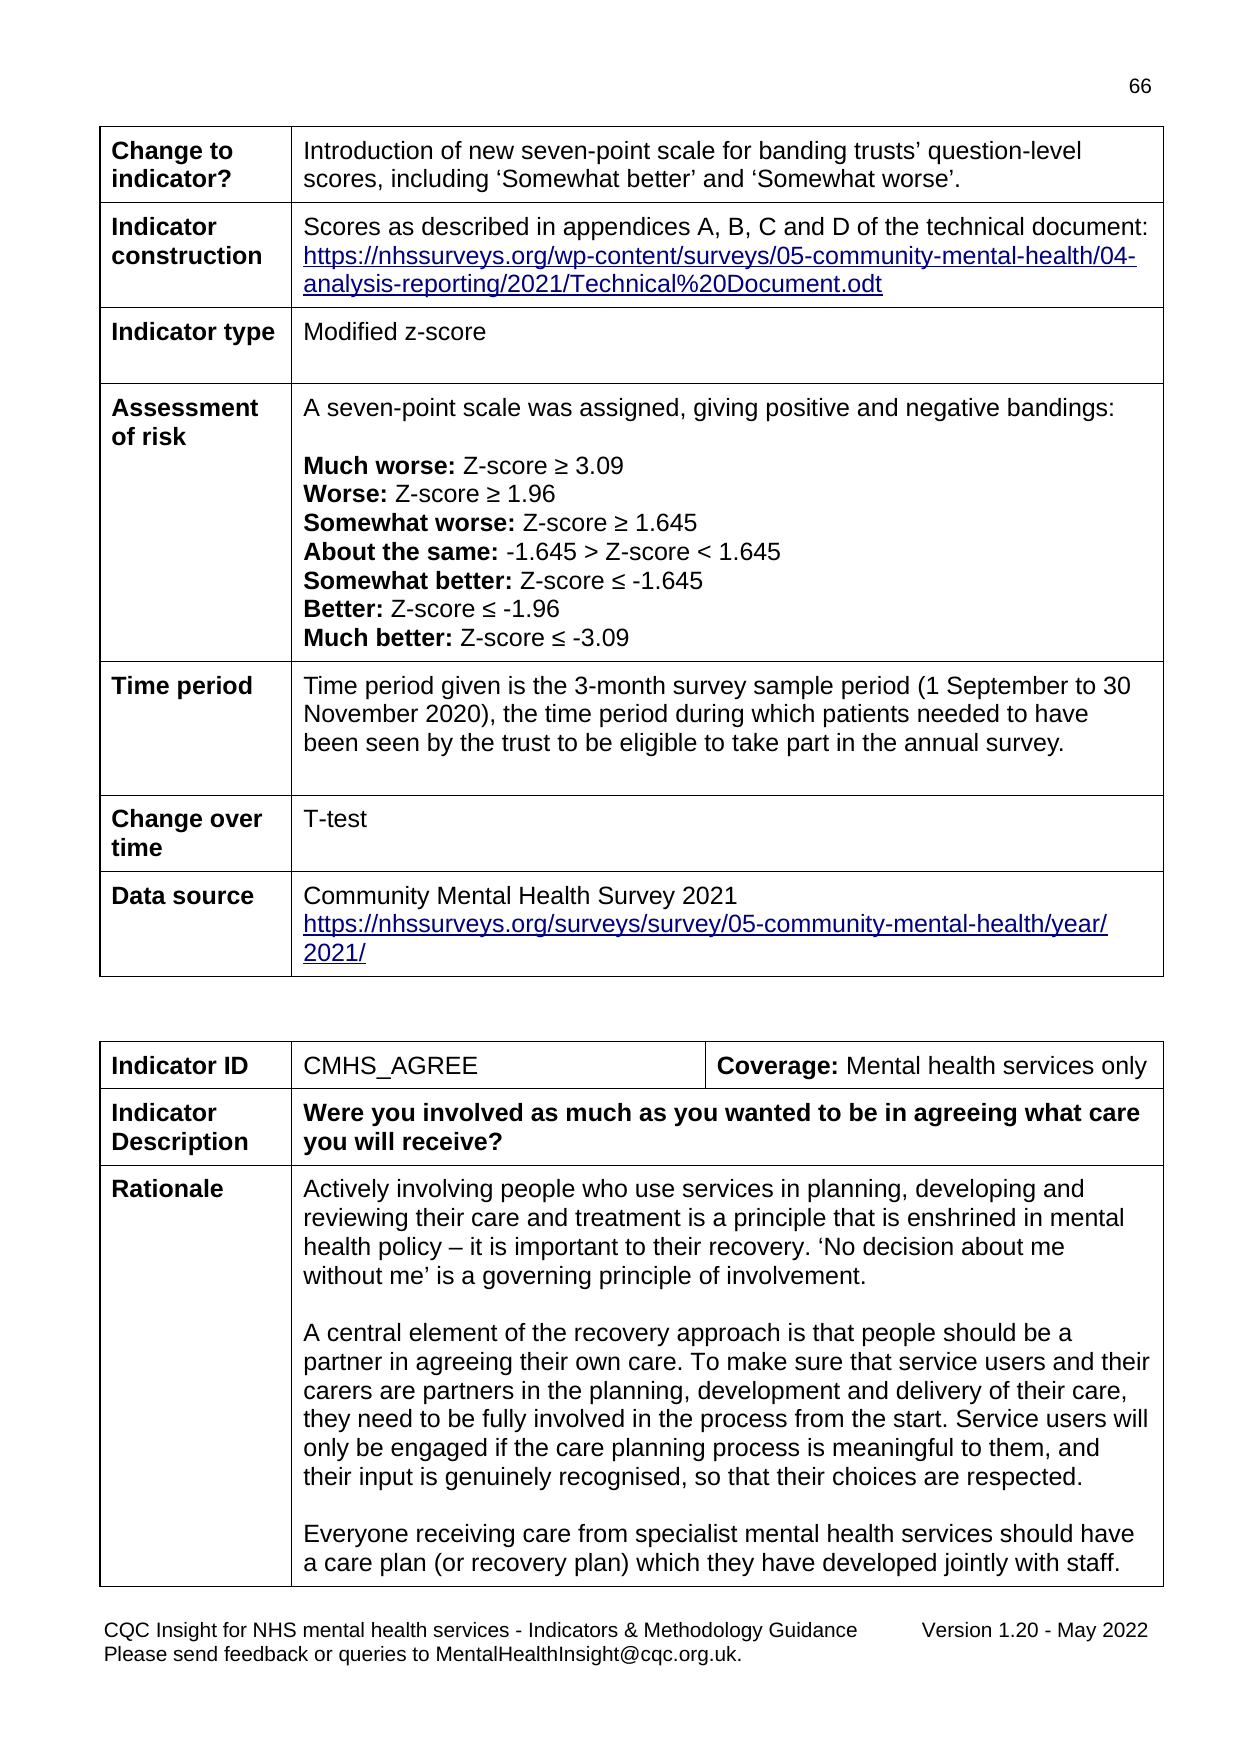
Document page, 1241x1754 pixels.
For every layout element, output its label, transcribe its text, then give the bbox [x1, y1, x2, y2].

table_header Indicator ID [101, 1042, 291, 1088]
table_header Coverage: Mental health services only [706, 1042, 1163, 1088]
table_header CMHS_AGREE [292, 1042, 705, 1088]
table_cell Actively involving people who use services in planning, developing and reviewing their care and treatment is a principle that is enshrined in mental health policy – it is important to their recovery. ‘No decision about me without me’ is a governing principle of involvement. A central element of the recovery approach is that people should be a partner in agreeing their own care. To make sure that service users and their carers are partners in the planning, development and delivery of their care, they need to be fully involved in the process from the start. Service users will only be engaged if the care planning process is meaningful to them, and their input is genuinely recognised, so that their choices are respected. Everyone receiving care from specialist mental health services should have a care plan (or recovery plan) which they have developed jointly with staff. [292, 1166, 1163, 1586]
table_cell Scores as described in appendices A, B, C and D of the technical document: https://nhssurveys.org/wp-content/surveys/05-community-mental-health/04-analysis-reporting/2021/Technical%20Document.odt [292, 203, 1163, 307]
table_cell Change to indicator? [101, 127, 291, 202]
table_cell A seven-point scale was assigned, giving positive and negative bandings: Much worse: Z-score ≥ 3.09 Worse: Z-score ≥ 1.96 Somewhat worse: Z-score ≥ 1.645 About the same: -1.645 > Z-score < 1.645 Somewhat better: Z-score ≤ -1.645 Better: Z-score ≤ -1.96 Much better: Z-score ≤ -3.09 [292, 384, 1163, 661]
table_cell T-test [292, 796, 1163, 871]
table_cell Assessment of risk [101, 384, 291, 661]
table_cell Rationale [101, 1166, 291, 1586]
table_cell Were you involved as much as you wanted to be in agreeing what care you will receive? [292, 1089, 1163, 1164]
table_cell Community Mental Health Survey 2021 https://nhssurveys.org/surveys/survey/05-community-mental-health/year/2021/ [292, 872, 1163, 976]
table_cell Introduction of new seven-point scale for banding trusts’ question-level scores, including ‘Somewhat better’ and ‘Somewhat worse’. [292, 127, 1163, 202]
table_cell Modified z-score [292, 308, 1163, 383]
table_cell Data source [101, 872, 291, 976]
table_cell Indicator type [101, 308, 291, 383]
table_cell Time period [101, 662, 291, 794]
table_cell Time period given is the 3-month survey sample period (1 September to 30 November 2020), the time period during which patients needed to have been seen by the trust to be eligible to take part in the annual survey. [292, 662, 1163, 794]
table_cell Indicator construction [101, 203, 291, 307]
table_cell Indicator Description [101, 1089, 291, 1164]
table_cell Change over time [101, 796, 291, 871]
